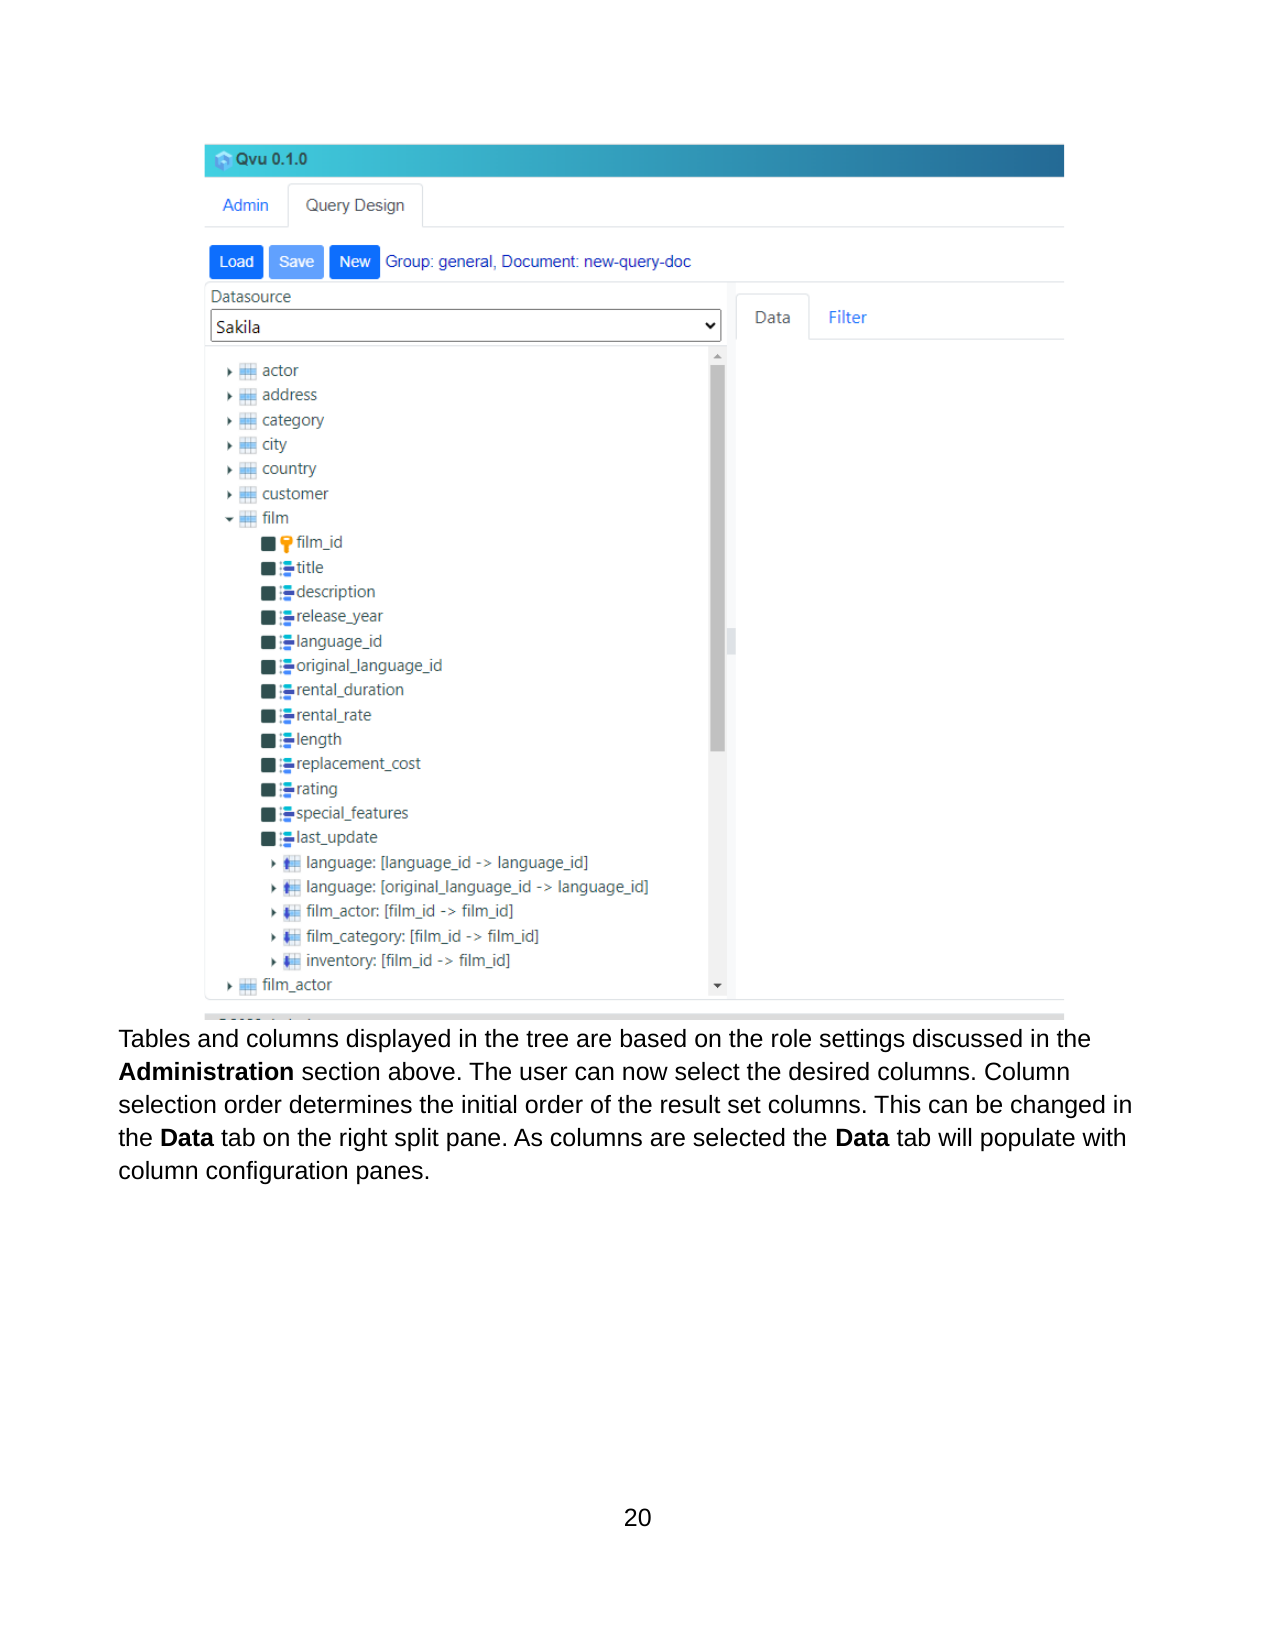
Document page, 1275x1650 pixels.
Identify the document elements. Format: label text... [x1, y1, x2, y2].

text Tables and columns displayed in the tree are based on the role settings discussed in the Administration section above. The user can now select the desired columns. Column selection order determines the initial order of the result set columns. This can be changed in the Data tab on the right split pane. As columns are selected the Data tab will populate with column configuration panes. [118, 972, 1157, 1184]
picture [204, 135, 1065, 1020]
